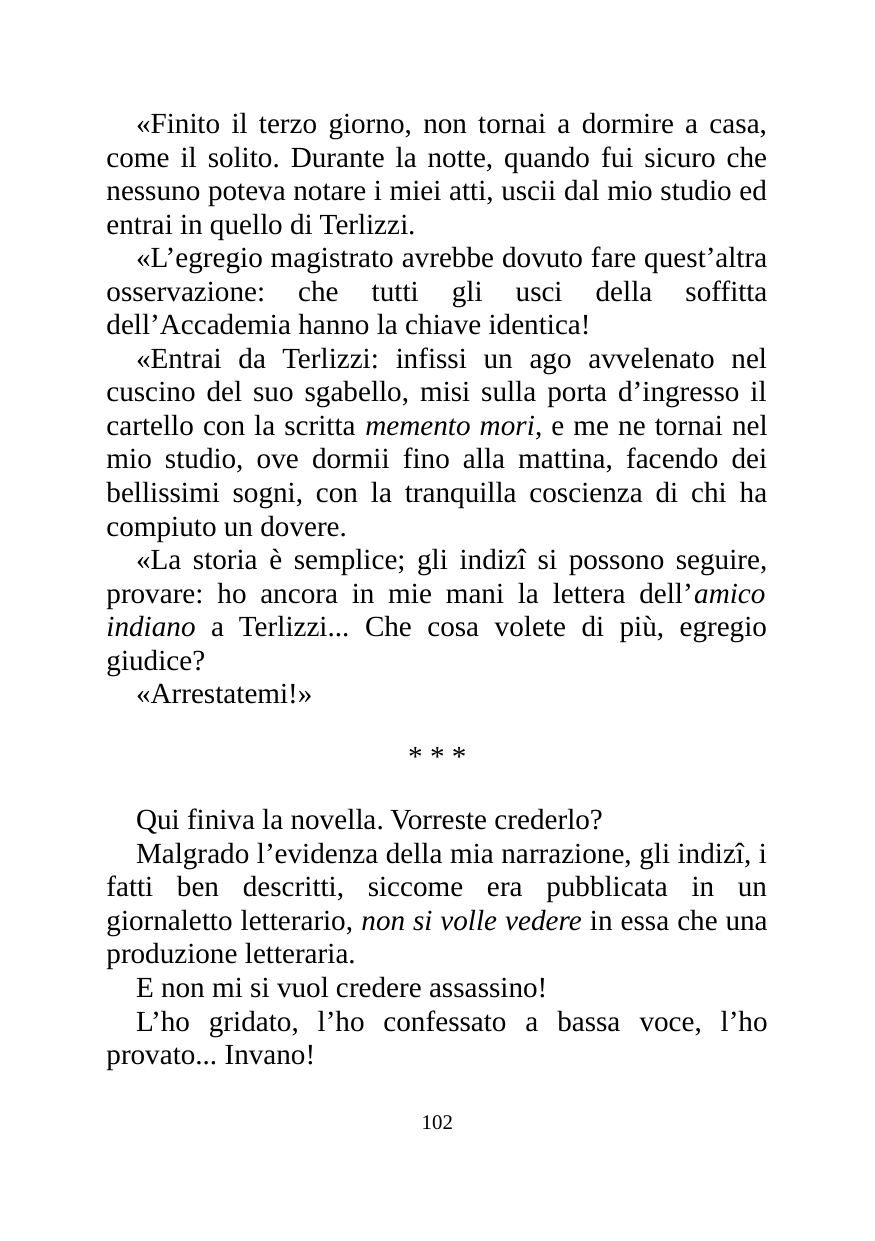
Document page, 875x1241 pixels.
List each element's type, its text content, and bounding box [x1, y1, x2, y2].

text «La storia è semplice; gli indizî si possono seguire, provare: ho ancora in mie mani la lettera dell’amico indiano a Terlizzi... Che cosa volete di più, egregio giudice? [106, 542, 768, 676]
text L’ho gridato, l’ho confessato a bassa voce, l’ho provato... Invano! [106, 1004, 768, 1071]
text E non mi si vuol credere assassino! [106, 970, 768, 1004]
text «Finito il terzo giorno, non tornai a dormire a casa, come il solito. Durante la notte, quando fui sicuro che nessuno poteva notare i miei atti, uscii dal mio studio ed entrai in quello di Terlizzi. [106, 106, 768, 240]
text «Entrai da Terlizzi: infissi un ago avvelenato nel cuscino del suo sgabello, misi sulla porta d’ingresso il cartello con la scritta memento mori, e me ne tornai nel mio studio, ove dormii fino alla mattina, facendo dei bellissimi sogni, con la tranquilla coscienza di chi ha compiuto un dovere. [106, 341, 768, 542]
text Malgrado l’evidenza della mia narrazione, gli indizî, i fatti ben descritti, siccome era pubblicata in un giornaletto letterario, non si volle vedere in essa che una produzione letteraria. [106, 836, 768, 970]
text «Arrestatemi!» [106, 676, 768, 710]
text * * * [106, 739, 768, 773]
text «L’egregio magistrato avrebbe dovuto fare quest’altra osservazione: che tutti gli usci della soffitta dell’Accademia hanno la chiave identica! [106, 240, 768, 341]
text Qui finiva la novella. Vorreste crederlo? [106, 802, 768, 836]
